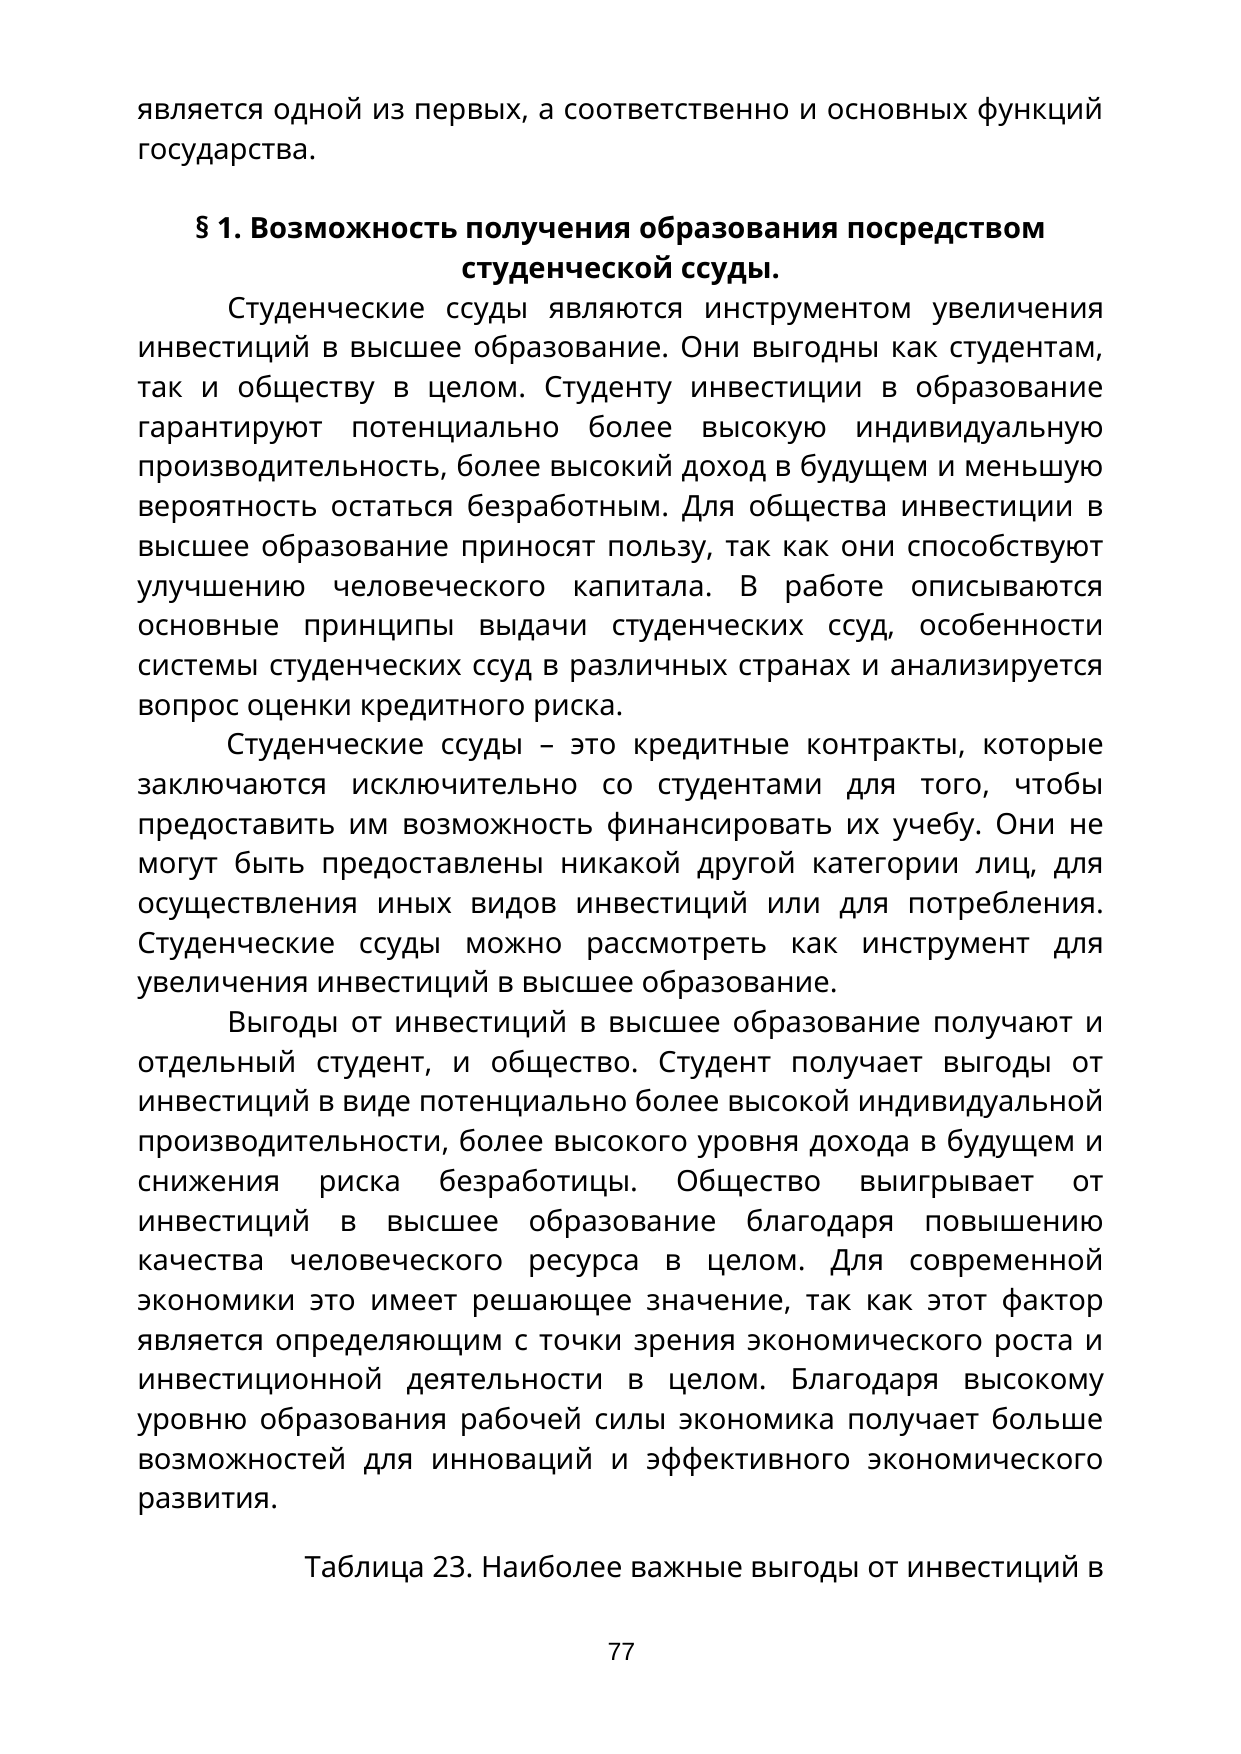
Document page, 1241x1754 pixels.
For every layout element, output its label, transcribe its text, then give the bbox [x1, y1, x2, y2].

text Студенческие ссуды – это кредитные контракты, которые заключаются исключительно со студентами для того, чтобы предоставить им возможность финансировать их учебу. Они не могут быть предоставлены никакой другой категории лиц, для осуществления иных видов инвестиций или для потребления. Студенческие ссуды можно рассмотреть как инструмент для увеличения инвестиций в высшее образование. [137, 723, 1104, 1001]
text Студенческие ссуды являются инструментом увеличения инвестиций в высшее образование. Они выгодны как студентам, так и обществу в целом. Студенту инвестиции в образование гарантируют потенциально более высокую индивидуальную производительность, более высокий доход в будущем и меньшую вероятность остаться безработным. Для общества инвестиции в высшее образование приносят пользу, так как они способствуют улучшению человеческого капитала. В работе описываются основные принципы выдачи студенческих ссуд, особенности системы студенческих ссуд в различных странах и анализируется вопрос оценки кредитного риска. [137, 287, 1104, 723]
text Таблица 23. Наиболее важные выгоды от инвестиций в [137, 1546, 1104, 1586]
text § 1. Возможность получения образования посредством студенческой ссуды. [137, 208, 1104, 287]
text является одной из первых, а соответственно и основных функций государства. [137, 88, 1104, 168]
text Выгоды от инвестиций в высшее образование получают и отдельный студент, и общество. Студент получает выгоды от инвестиций в виде потенциально более высокой индивидуальной производительности, более высокого уровня дохода в будущем и снижения риска безработицы. Общество выигрывает от инвестиций в высшее образование благодаря повышению качества человеческого ресурса в целом. Для современной экономики это имеет решающее значение, так как этот фактор является определяющим с точки зрения экономического роста и инвестиционной деятельности в целом. Благодаря высокому уровню образования рабочей силы экономика получает больше возможностей для инноваций и эффективного экономического развития. [137, 1001, 1104, 1517]
